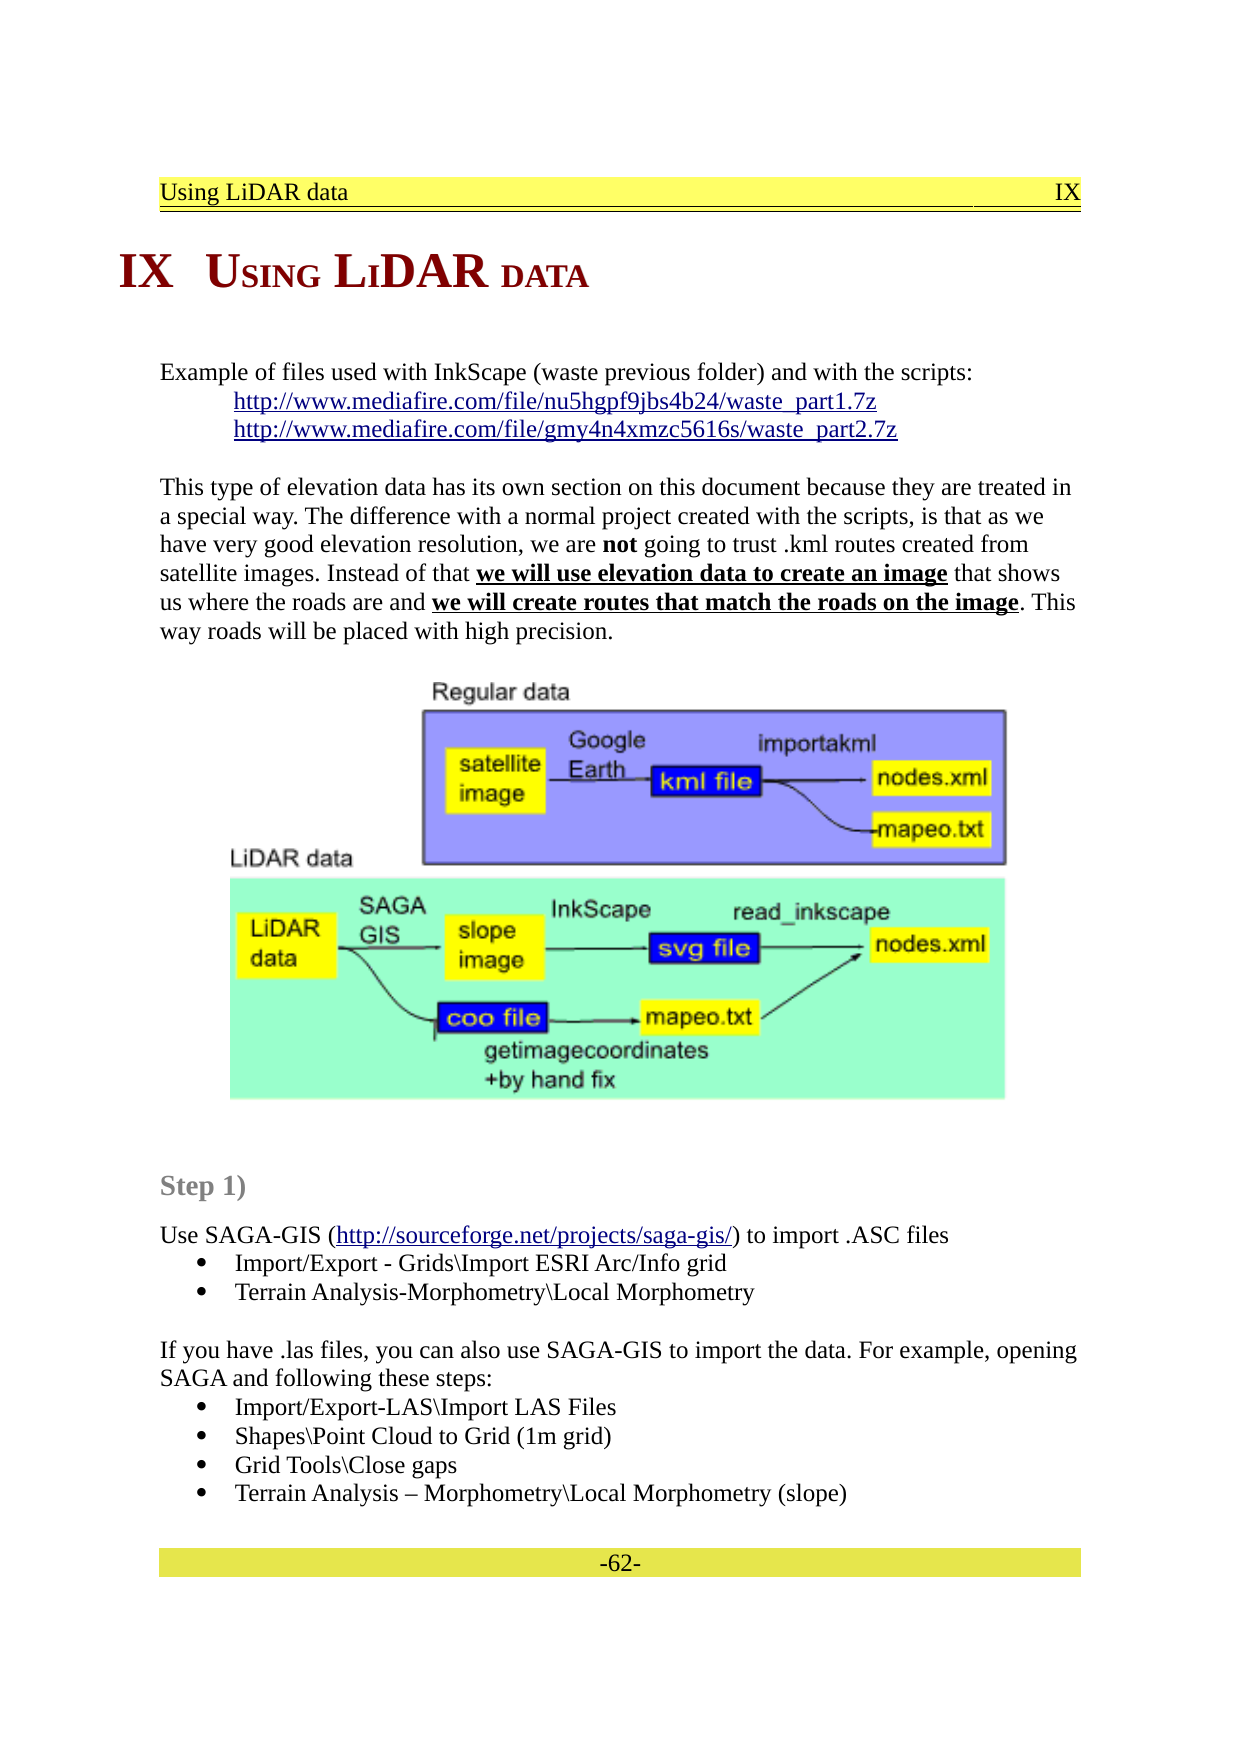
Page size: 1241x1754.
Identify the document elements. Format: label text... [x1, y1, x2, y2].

subtitle Step 1) [159, 1168, 1081, 1202]
list Import/Export - Grids\Import ESRI Arc/Info grid [197, 1248, 1081, 1277]
text If you have .las files, you can also use SAGA-GIS to import the data. For example, opening SAGA and following these steps: [159, 1335, 1081, 1392]
text Use SAGA-GIS (http://sourceforge.net/projects/saga-gis/) to import .ASC files [159, 1220, 1081, 1248]
list Import/Export-LAS\Import LAS Files [197, 1392, 1081, 1421]
list Terrain Analysis-Morphometry\Local Morphometry [197, 1277, 1081, 1306]
text This type of elevation data has its own section on this document because they are treated in a special way. The difference with a normal project created with the scripts, is that as we have very good elevation resolution, we are not going to trust .kml routes created from satellite images. Instead of that we will use elevation data to create an image that shows us where the roads are and we will create routes that match the roads on the image. This way roads will be placed with high precision. [159, 472, 1081, 644]
list Terrain Analysis – Morphometry\Local Morphometry (slope) [197, 1478, 1081, 1507]
picture [230, 682, 1011, 1102]
subtitle Using LiDAR data [118, 240, 1081, 298]
list Grid Tools\Close gaps [197, 1450, 1081, 1478]
text http://www.mediafire.com/file/nu5hgpf9jbs4b24/waste_part1.7z [159, 386, 1081, 414]
text Example of files used with InkScape (waste previous folder) and with the scripts: [159, 357, 1081, 386]
list Shapes\Point Cloud to Grid (1m grid) [197, 1421, 1081, 1450]
text http://www.mediafire.com/file/gmy4n4xmzc5616s/waste_part2.7z [159, 414, 1081, 443]
